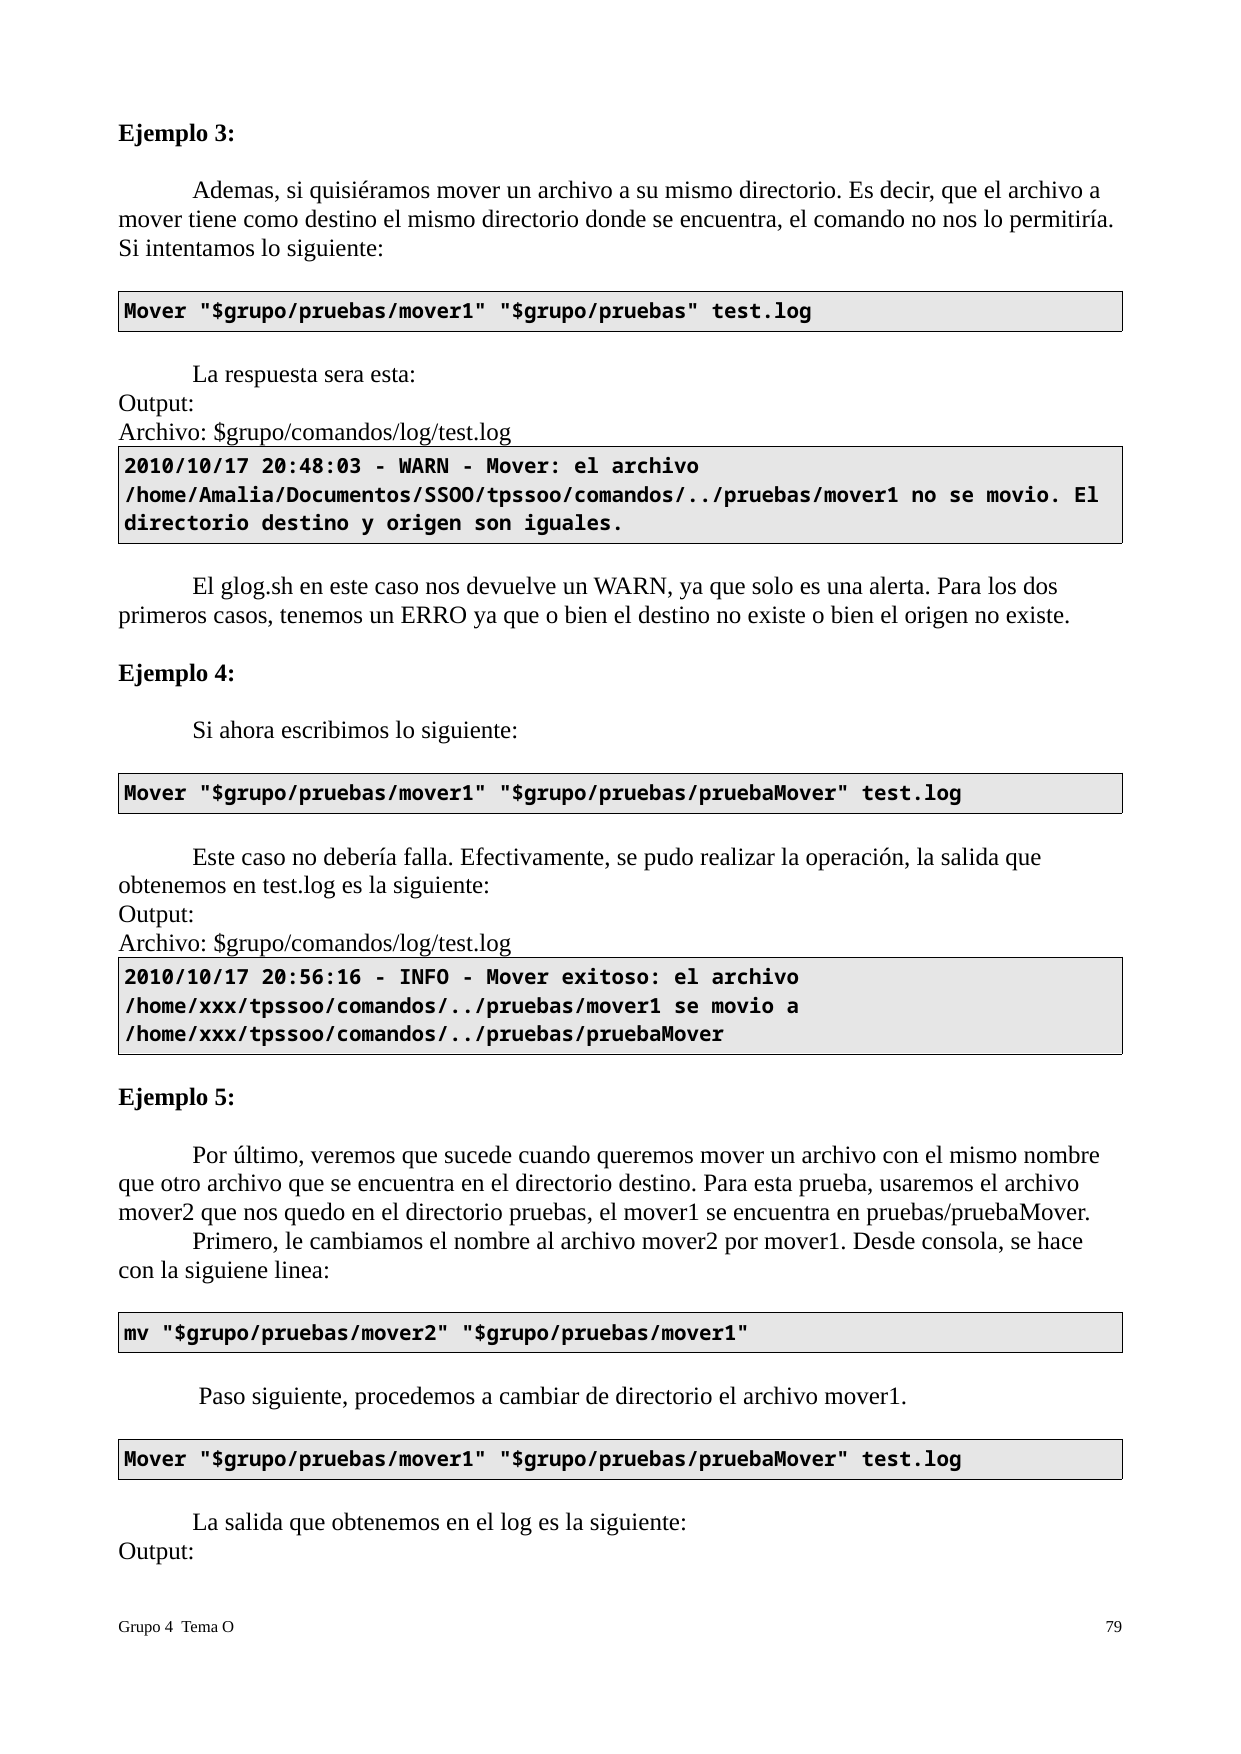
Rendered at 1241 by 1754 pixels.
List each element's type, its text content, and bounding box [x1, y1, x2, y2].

table_header mv "$grupo/pruebas/mover2" "$grupo/pruebas/mover1" [119, 1313, 1122, 1352]
text Por último, veremos que sucede cuando queremos mover un archivo con el mismo nombre que otro archivo que se encuentra en el directorio destino. Para esta prueba, usaremos el archivo mover2 que nos quedo en el directorio pruebas, el mover1 se encuentra en pruebas/pruebaMover. [118, 1140, 1122, 1226]
text Output: [118, 1536, 1122, 1565]
text La respuesta sera esta: [118, 359, 1122, 388]
text Primero, le cambiamos el nombre al archivo mover2 por mover1. Desde consola, se hace con la siguiene linea: [118, 1226, 1122, 1283]
text Este caso no debería falla. Efectivamente, se pudo realizar la operación, la salida que obtenemos en test.log es la siguiente: [118, 842, 1122, 899]
text Si ahora escribimos lo siguiente: [118, 715, 1122, 744]
text Ejemplo 4: [118, 658, 1122, 686]
table_header 2010/10/17 20:48:03 - WARN - Mover: el archivo /home/Amalia/Documentos/SSOO/tpssoo/comandos/../pruebas/mover1 no se movio. El directorio destino y origen son iguales. [119, 447, 1122, 543]
text Archivo: $grupo/comandos/log/test.log [118, 928, 1122, 957]
table_header 2010/10/17 20:56:16 - INFO - Mover exitoso: el archivo /home/xxx/tpssoo/comandos/../pruebas/mover1 se movio a /home/xxx/tpssoo/comandos/../pruebas/pruebaMover [119, 958, 1122, 1053]
text Output: [118, 899, 1122, 928]
text Archivo: $grupo/comandos/log/test.log [118, 417, 1122, 446]
table_header Mover "$grupo/pruebas/mover1" "$grupo/pruebas/pruebaMover" test.log [119, 774, 1122, 813]
text Paso siguiente, procedemos a cambiar de directorio el archivo mover1. [118, 1381, 1122, 1410]
text Ejemplo 5: [118, 1082, 1122, 1111]
text Ademas, si quisiéramos mover un archivo a su mismo directorio. Es decir, que el archivo a mover tiene como destino el mismo directorio donde se encuentra, el comando no nos lo permitiría. Si intentamos lo siguiente: [118, 176, 1122, 262]
text Ejemplo 3: [118, 118, 1122, 147]
table_header Mover "$grupo/pruebas/mover1" "$grupo/pruebas" test.log [119, 292, 1122, 331]
table_header Mover "$grupo/pruebas/mover1" "$grupo/pruebas/pruebaMover" test.log [119, 1440, 1122, 1479]
text La salida que obtenemos en el log es la siguiente: [118, 1507, 1122, 1536]
text El glog.sh en este caso nos devuelve un WARN, ya que solo es una alerta. Para los dos primeros casos, tenemos un ERRO ya que o bien el destino no existe o bien el origen no existe. [118, 571, 1122, 629]
text Output: [118, 388, 1122, 417]
